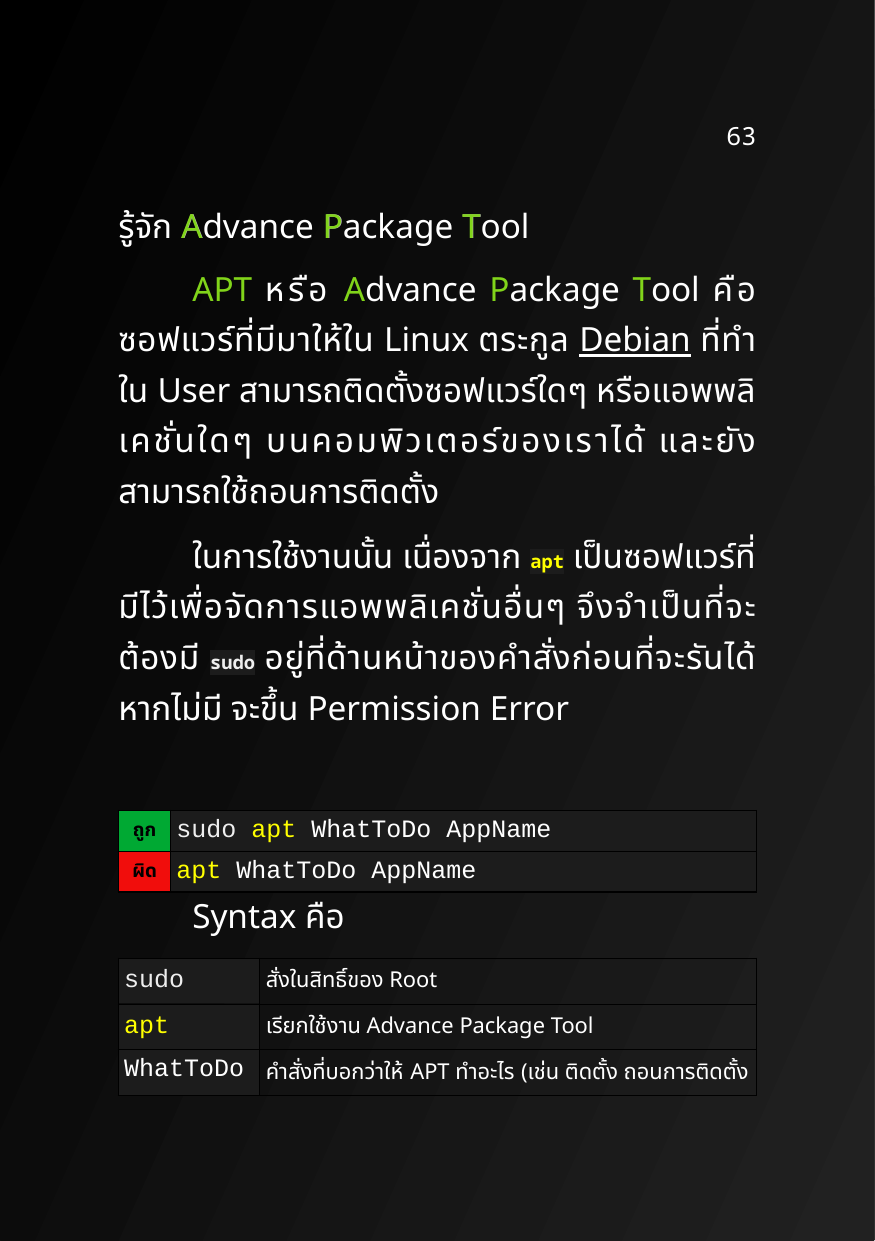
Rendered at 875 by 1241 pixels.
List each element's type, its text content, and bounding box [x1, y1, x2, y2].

table_cell apt [119, 1005, 259, 1049]
table_cell apt WhatToDo AppName [171, 852, 756, 891]
table_cell WhatToDo [119, 1050, 259, 1095]
text ในการใช้งานนั้น เนื่องจาก apt เป็นซอฟแวร์ที่มีไว้เพื่อจัดการแอพพลิเคชั่นอื่นๆ จึงจำเป็นที่จะต้องมี sudo อยู่ที่ด้านหน้าของคำสั่งก่อนที่จะรันได้ หากไม่มี จะขึ้น Permission Error [118, 533, 756, 735]
table_cell เรียกใช้งาน Advance Package Tool [260, 1005, 756, 1049]
table_header ถูก [119, 811, 170, 851]
table_header sudo apt WhatToDo AppName [171, 811, 756, 851]
table_cell คำสั่งที่บอกว่าให้ APT ทำอะไร (เช่น ติดตั้ง ถอนการติดตั้ง [260, 1050, 756, 1095]
table_header สั่งในสิทธิ์ของ Root [260, 959, 756, 1003]
text Syntax คือ [118, 893, 756, 943]
table_header sudo [119, 959, 259, 1003]
text APT หรือ Advance Package Tool คือซอฟแวร์ที่มีมาให้ใน Linux ตระกูล Debian ที่ทำใน User สามารถติดตั้งซอฟแวร์ใดๆ หรือแอพพลิเคชั่นใดๆ บนคอมพิวเตอร์ของเราได้ และยังสามารถใช้ถอนการติดตั้ง [118, 266, 756, 518]
table_cell ผิด [119, 852, 170, 891]
